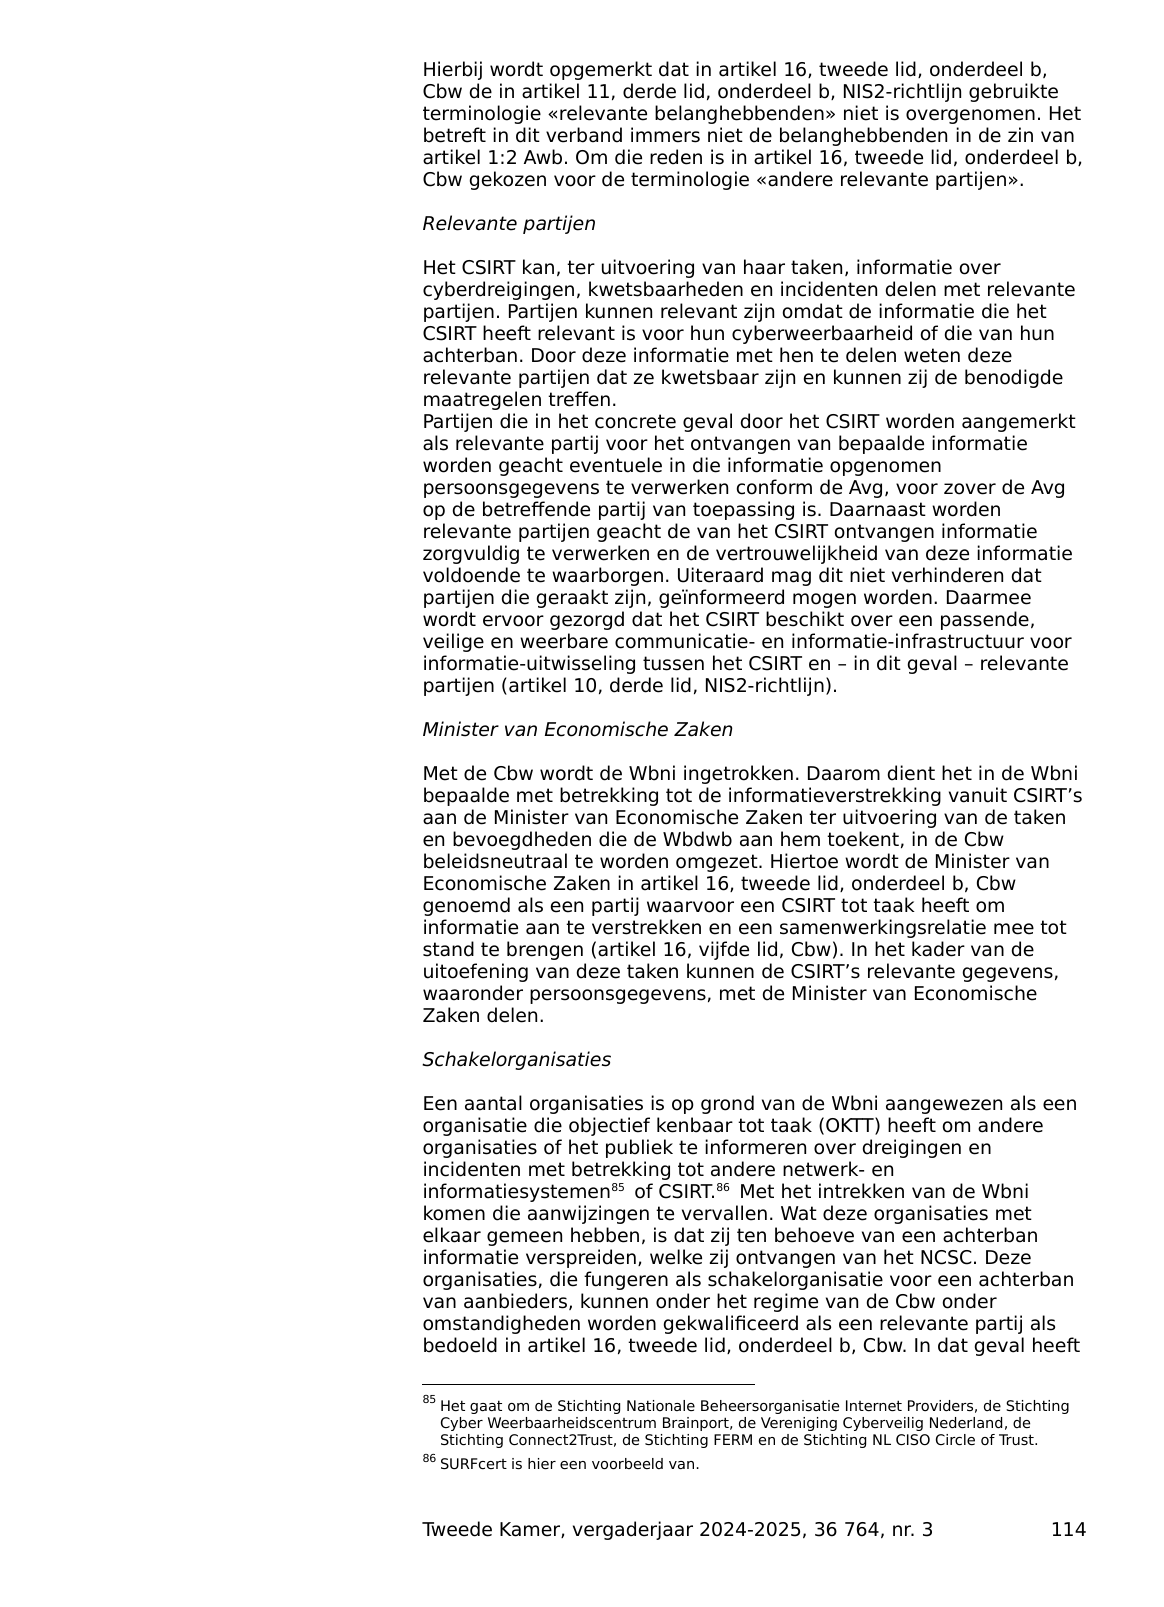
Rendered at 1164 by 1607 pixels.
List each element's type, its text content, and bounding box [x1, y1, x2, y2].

subtitle Minister van Economische Zaken [422, 719, 1087, 741]
text Het gaat om de Stichting Nationale Beheersorganisatie Internet Providers, de Stichting Cyber Weerbaarheidscentrum Brainport, de Vereniging Cyberveilig Nederland, de Stichting Connect2Trust, de Stichting FERM en de Stichting NL CISO Circle of Trust. [422, 1393, 1087, 1449]
subtitle Relevante partijen [422, 213, 1087, 235]
text Een aantal organisaties is op grond van de Wbni aangewezen als een organisatie die objectief kenbaar tot taak (OKTT) heeft om andere organisaties of het publiek te informeren over dreigingen en incidenten met betrekking tot andere netwerk- en informatiesystemen of CSIRT. Met het intrekken van de Wbni komen die aanwijzingen te vervallen. Wat deze organisaties met elkaar gemeen hebben, is dat zij ten behoeve van een achterban informatie verspreiden, welke zij ontvangen van het NCSC. Deze organisaties, die fungeren als schakelorganisatie voor een achterban van aanbieders, kunnen onder het regime van de Cbw onder omstandigheden worden gekwalificeerd als een relevante partij als bedoeld in artikel 16, tweede lid, onderdeel b, Cbw. In dat geval heeft [422, 1093, 1087, 1357]
text Partijen die in het concrete geval door het CSIRT worden aangemerkt als relevante partij voor het ontvangen van bepaalde informatie worden geacht eventuele in die informatie opgenomen persoonsgegevens te verwerken conform de Avg, voor zover de Avg op de betreffende partij van toepassing is. Daarnaast worden relevante partijen geacht de van het CSIRT ontvangen informatie zorgvuldig te verwerken en de vertrouwelijkheid van deze informatie voldoende te waarborgen. Uiteraard mag dit niet verhinderen dat partijen die geraakt zijn, geïnformeerd mogen worden. Daarmee wordt ervoor gezorgd dat het CSIRT beschikt over een passende, veilige en weerbare communicatie- en informatie-infrastructuur voor informatie-uitwisseling tussen het CSIRT en – in dit geval – relevante partijen (artikel 10, derde lid, NIS2-richtlijn). [422, 411, 1087, 697]
text SURFcert is hier een voorbeeld van. [422, 1452, 1087, 1474]
text Met de Cbw wordt de Wbni ingetrokken. Daarom dient het in de Wbni bepaalde met betrekking tot de informatieverstrekking vanuit CSIRT’s aan de Minister van Economische Zaken ter uitvoering van de taken en bevoegdheden die de Wbdwb aan hem toekent, in de Cbw beleidsneutraal te worden omgezet. Hiertoe wordt de Minister van Economische Zaken in artikel 16, tweede lid, onderdeel b, Cbw genoemd als een partij waarvoor een CSIRT tot taak heeft om informatie aan te verstrekken en een samenwerkingsrelatie mee tot stand te brengen (artikel 16, vijfde lid, Cbw). In het kader van de uitoefening van deze taken kunnen de CSIRT’s relevante gegevens, waaronder persoonsgegevens, met de Minister van Economische Zaken delen. [422, 763, 1087, 1027]
text Hierbij wordt opgemerkt dat in artikel 16, tweede lid, onderdeel b, Cbw de in artikel 11, derde lid, onderdeel b, NIS2-richtlijn gebruikte terminologie «relevante belanghebbenden» niet is overgenomen. Het betreft in dit verband immers niet de belanghebbenden in de zin van artikel 1:2 Awb. Om die reden is in artikel 16, tweede lid, onderdeel b, Cbw gekozen voor de terminologie «andere relevante partijen». [422, 59, 1087, 191]
subtitle Schakelorganisaties [422, 1049, 1087, 1071]
text Het CSIRT kan, ter uitvoering van haar taken, informatie over cyberdreigingen, kwetsbaarheden en incidenten delen met relevante partijen. Partijen kunnen relevant zijn omdat de informatie die het CSIRT heeft relevant is voor hun cyberweerbaarheid of die van hun achterban. Door deze informatie met hen te delen weten deze relevante partijen dat ze kwetsbaar zijn en kunnen zij de benodigde maatregelen treffen. [422, 257, 1087, 411]
